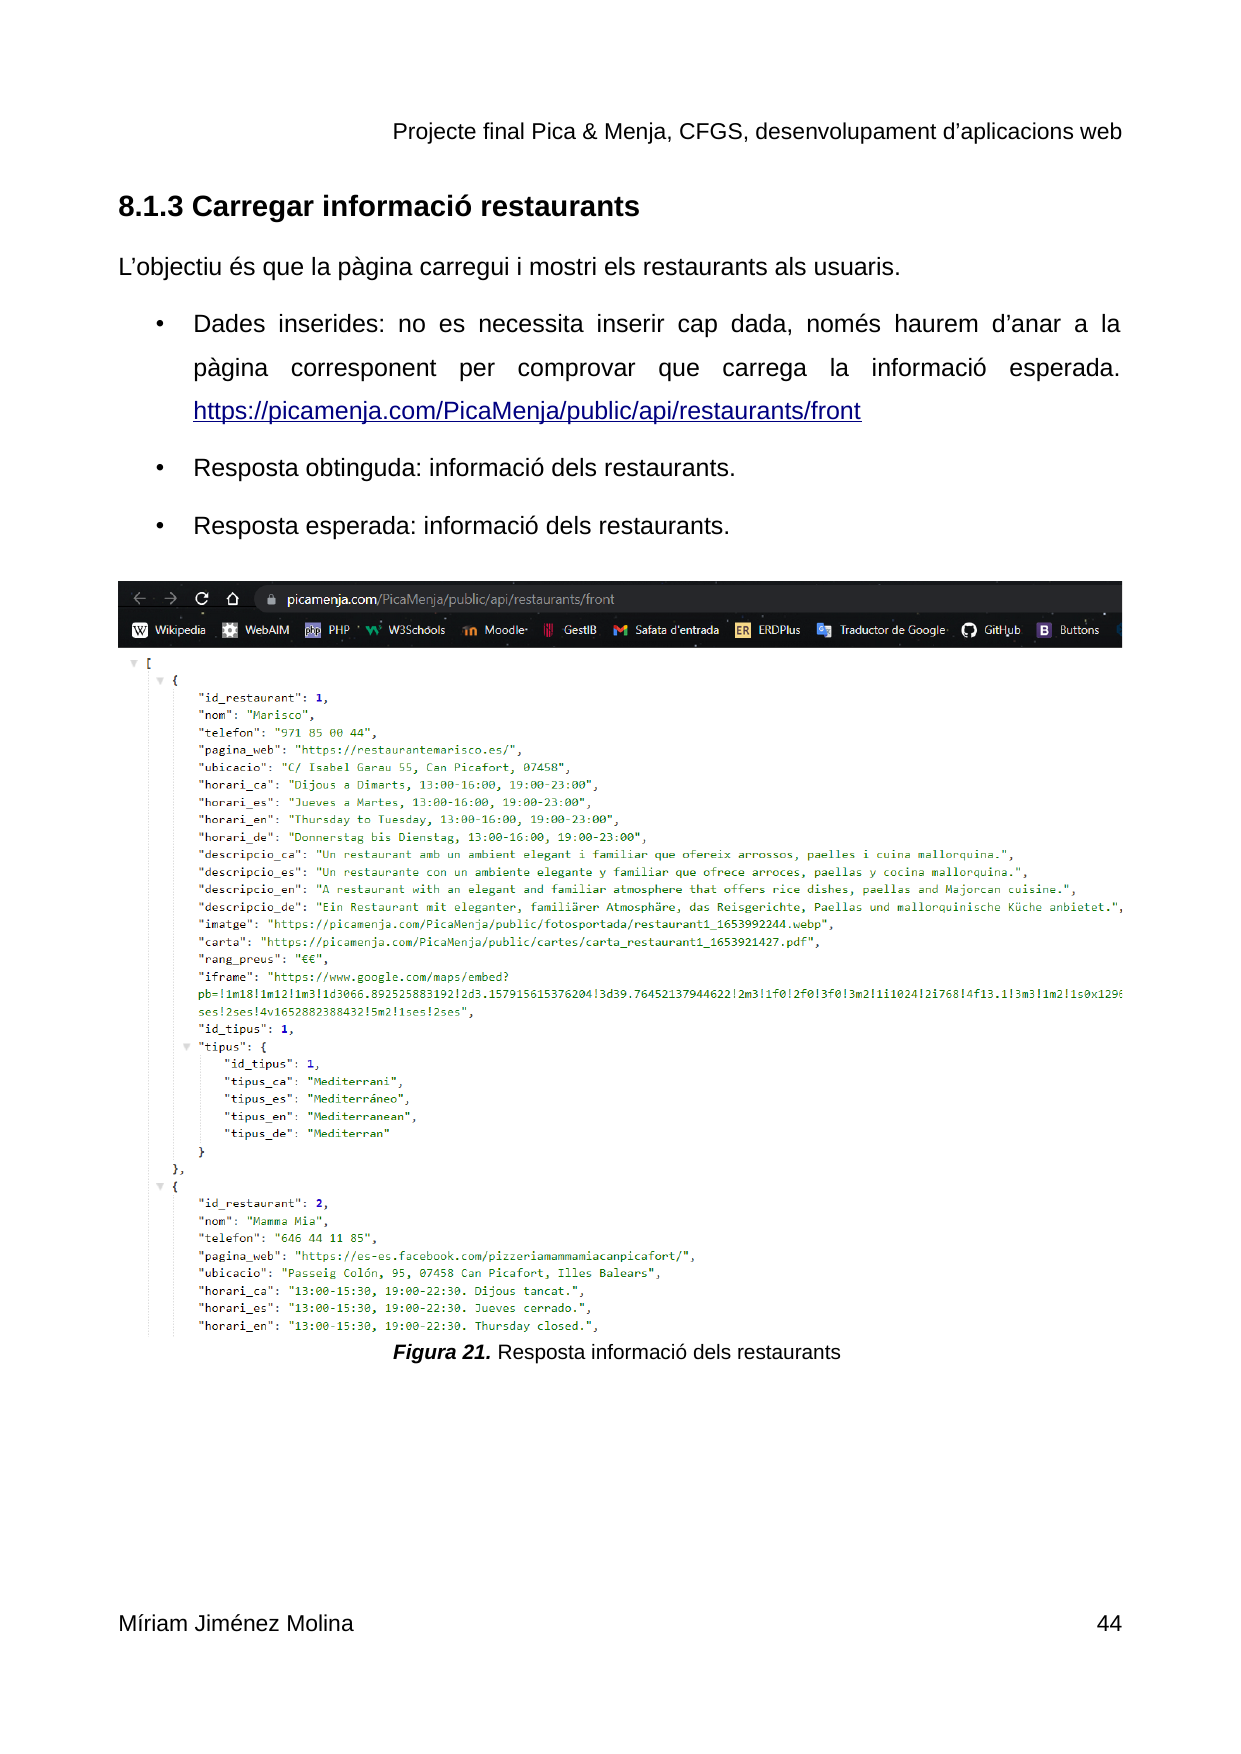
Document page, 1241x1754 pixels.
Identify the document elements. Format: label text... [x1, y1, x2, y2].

subtitle 8.1.3 Carregar informació restaurants [118, 188, 1122, 222]
text L’objectiu és que la pàgina carregui i mostri els restaurants als usuaris. [118, 252, 1122, 280]
list Resposta obtinguda: informació dels restaurants. [156, 453, 1122, 482]
text Figura 21. Resposta informació dels restaurants [118, 1337, 1122, 1365]
list Resposta esperada: informació dels restaurants. [156, 511, 1122, 540]
list Dades inserides: no es necessita inserir cap dada, només haurem d’anar a la pàgina corresponent per comprovar que carrega la informació esperada. https://picamenja.com/PicaMenja/public/api/restaurants/front [156, 309, 1122, 424]
picture [118, 581, 1123, 1337]
